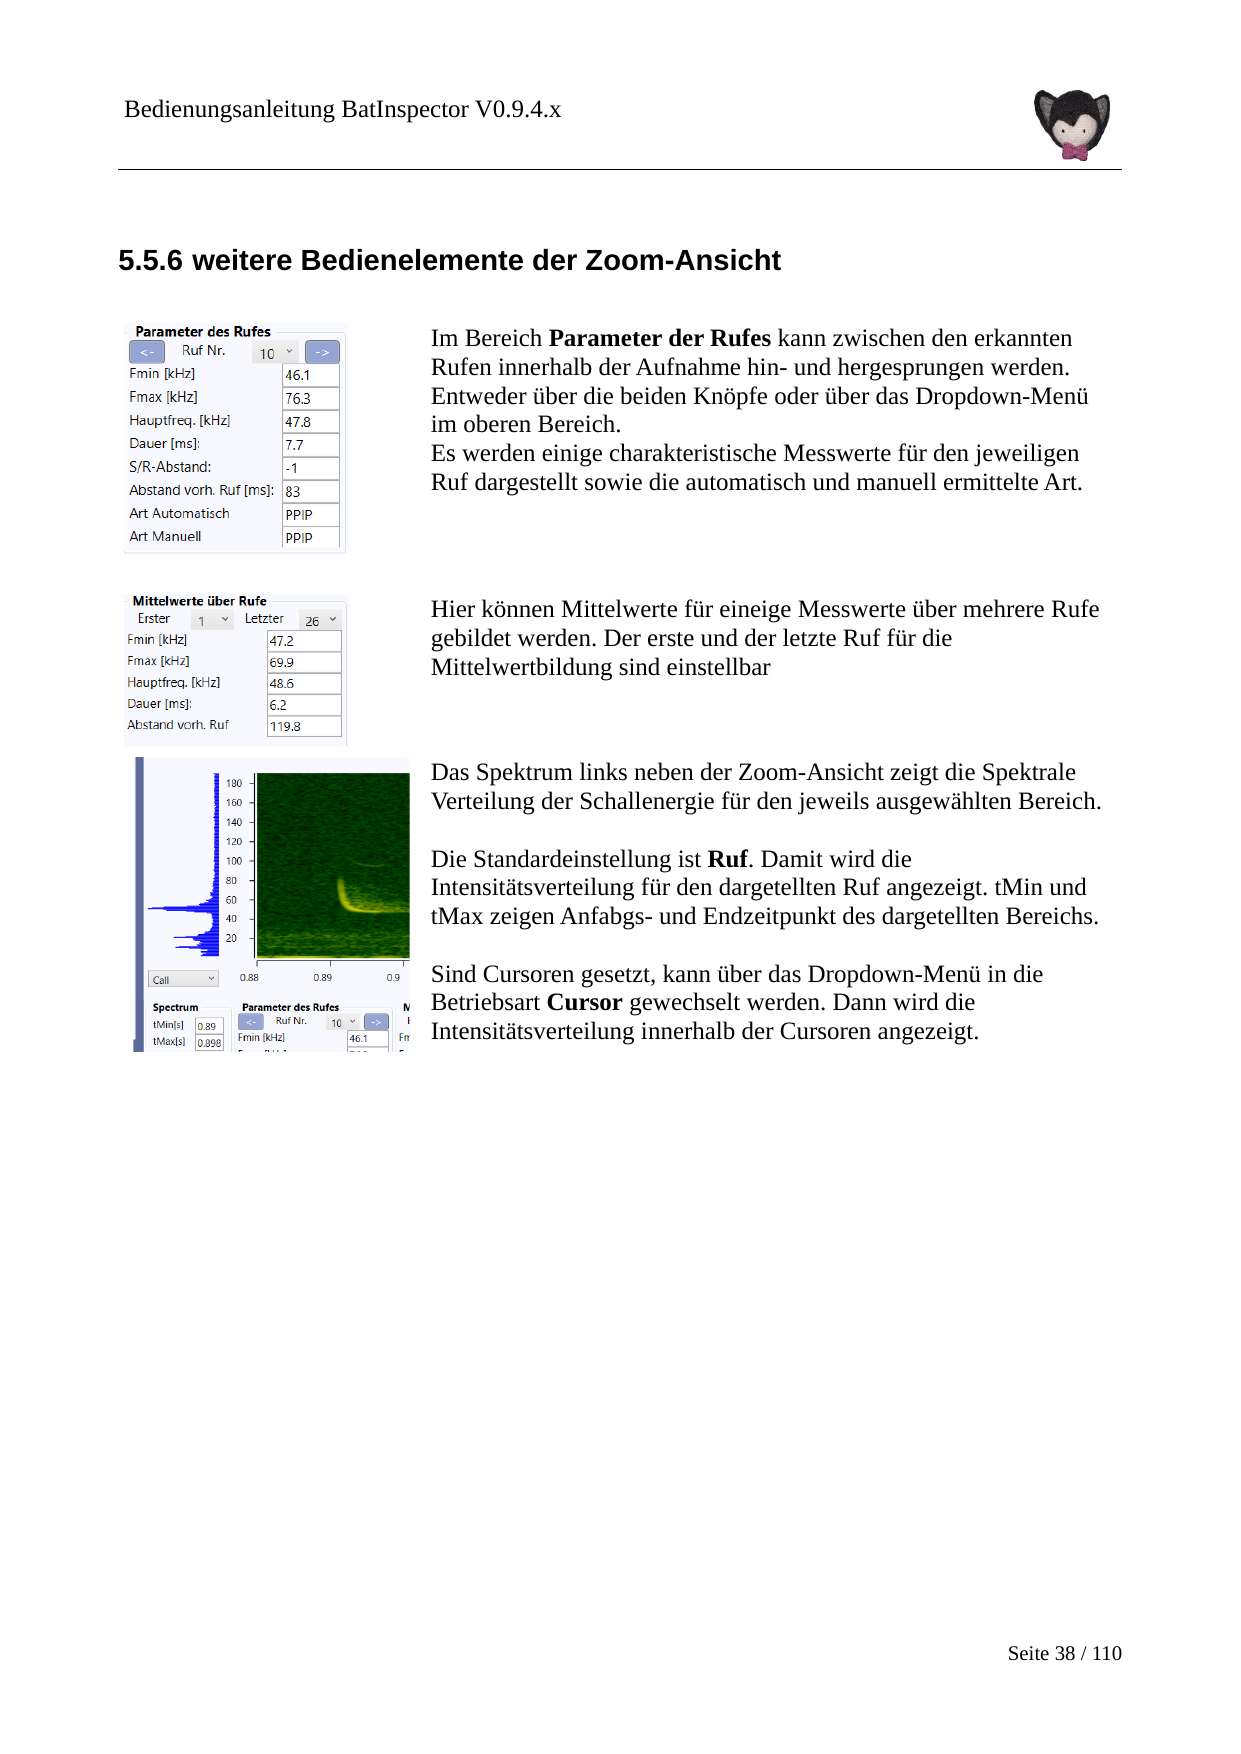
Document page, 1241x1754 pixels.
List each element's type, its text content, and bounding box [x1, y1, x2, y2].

table_cell [118, 589, 425, 752]
table_header Im Bereich Parameter der Rufes kann zwischen den erkannten Rufen innerhalb der Aufnahme hin- und hergesprungen werden. Entweder über die beiden Knöpfe oder über das Dropdown-Menü im oberen Bereich. Es werden einige charakteristische Messwerte für den jeweiligen Ruf dargestellt sowie die automatisch und manuell ermittelte Art. [425, 318, 1122, 588]
picture [1030, 80, 1119, 169]
subtitle weitere Bedienelemente der Zoom-Ansicht [118, 243, 1122, 276]
table_cell Das Spektrum links neben der Zoom-Ansicht zeigt die Spektrale Verteilung der Schallenergie für den jeweils ausgewählten Bereich. Die Standardeinstellung ist Ruf. Damit wird die Intensitätsverteilung für den dargetellten Ruf angezeigt. tMin und tMax zeigen Anfabgs- und Endzeitpunkt des dargetellten Bereichs. Sind Cursoren gesetzt, kann über das Dropdown-Menü in die Betriebsart Cursor gewechselt werden. Dann wird die Intensitätsverteilung innerhalb der Cursoren angezeigt. [425, 752, 1122, 1086]
table_cell Hier können Mittelwerte für eineige Messwerte über mehrere Rufe gebildet werden. Der erste und der letzte Ruf für die Mittelwertbildung sind einstellbar [425, 589, 1122, 752]
picture [123, 323, 348, 554]
table_cell [118, 752, 425, 1086]
table_header [118, 318, 425, 588]
picture [123, 594, 348, 746]
picture [133, 757, 410, 1052]
